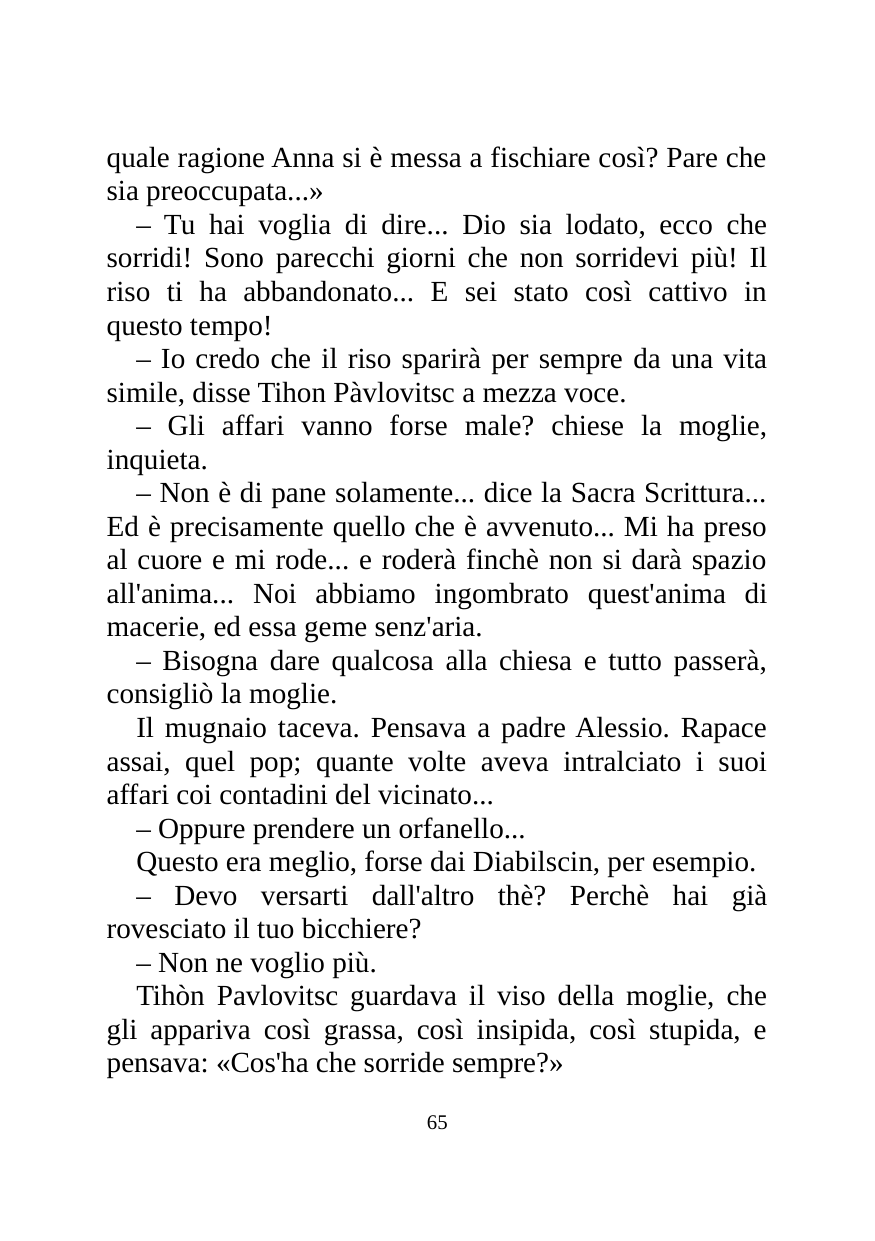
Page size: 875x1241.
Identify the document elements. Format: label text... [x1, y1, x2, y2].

text – Gli affari vanno forse male? chiese la moglie, inquieta. [106, 408, 768, 475]
text – Non ne voglio più. [106, 945, 768, 978]
text – Oppure prendere un orfanello... [106, 811, 768, 844]
text Tihòn Pavlovitsc guardava il viso della moglie, che gli appariva così grassa, così insipida, così stupida, e pensava: «Cos'ha che sorride sempre?» [106, 978, 768, 1079]
text – Non è di pane solamente... dice la Sacra Scrittura... Ed è precisamente quello che è avvenuto... Mi ha preso al cuore e mi rode... e roderà finchè non si darà spazio all'anima... Noi abbiamo ingombrato quest'anima di macerie, ed essa geme senz'aria. [106, 475, 768, 643]
text quale ragione Anna si è messa a fischiare così? Pare che sia preoccupata...» [106, 140, 768, 207]
text – Tu hai voglia di dire... Dio sia lodato, ecco che sorridi! Sono parecchi giorni che non sorridevi più! Il riso ti ha abbandonato... E sei stato così cattivo in questo tempo! [106, 207, 768, 341]
text Questo era meglio, forse dai Diabilscin, per esempio. [106, 844, 768, 878]
text – Bisogna dare qualcosa alla chiesa e tutto passerà, consigliò la moglie. [106, 643, 768, 710]
text Il mugnaio taceva. Pensava a padre Alessio. Rapace assai, quel pop; quante volte aveva intralciato i suoi affari coi contadini del vicinato... [106, 710, 768, 811]
text – Io credo che il riso sparirà per sempre da una vita simile, disse Tihon Pàvlovitsc a mezza voce. [106, 341, 768, 408]
text – Devo versarti dall'altro thè? Perchè hai già rovesciato il tuo bicchiere? [106, 878, 768, 945]
